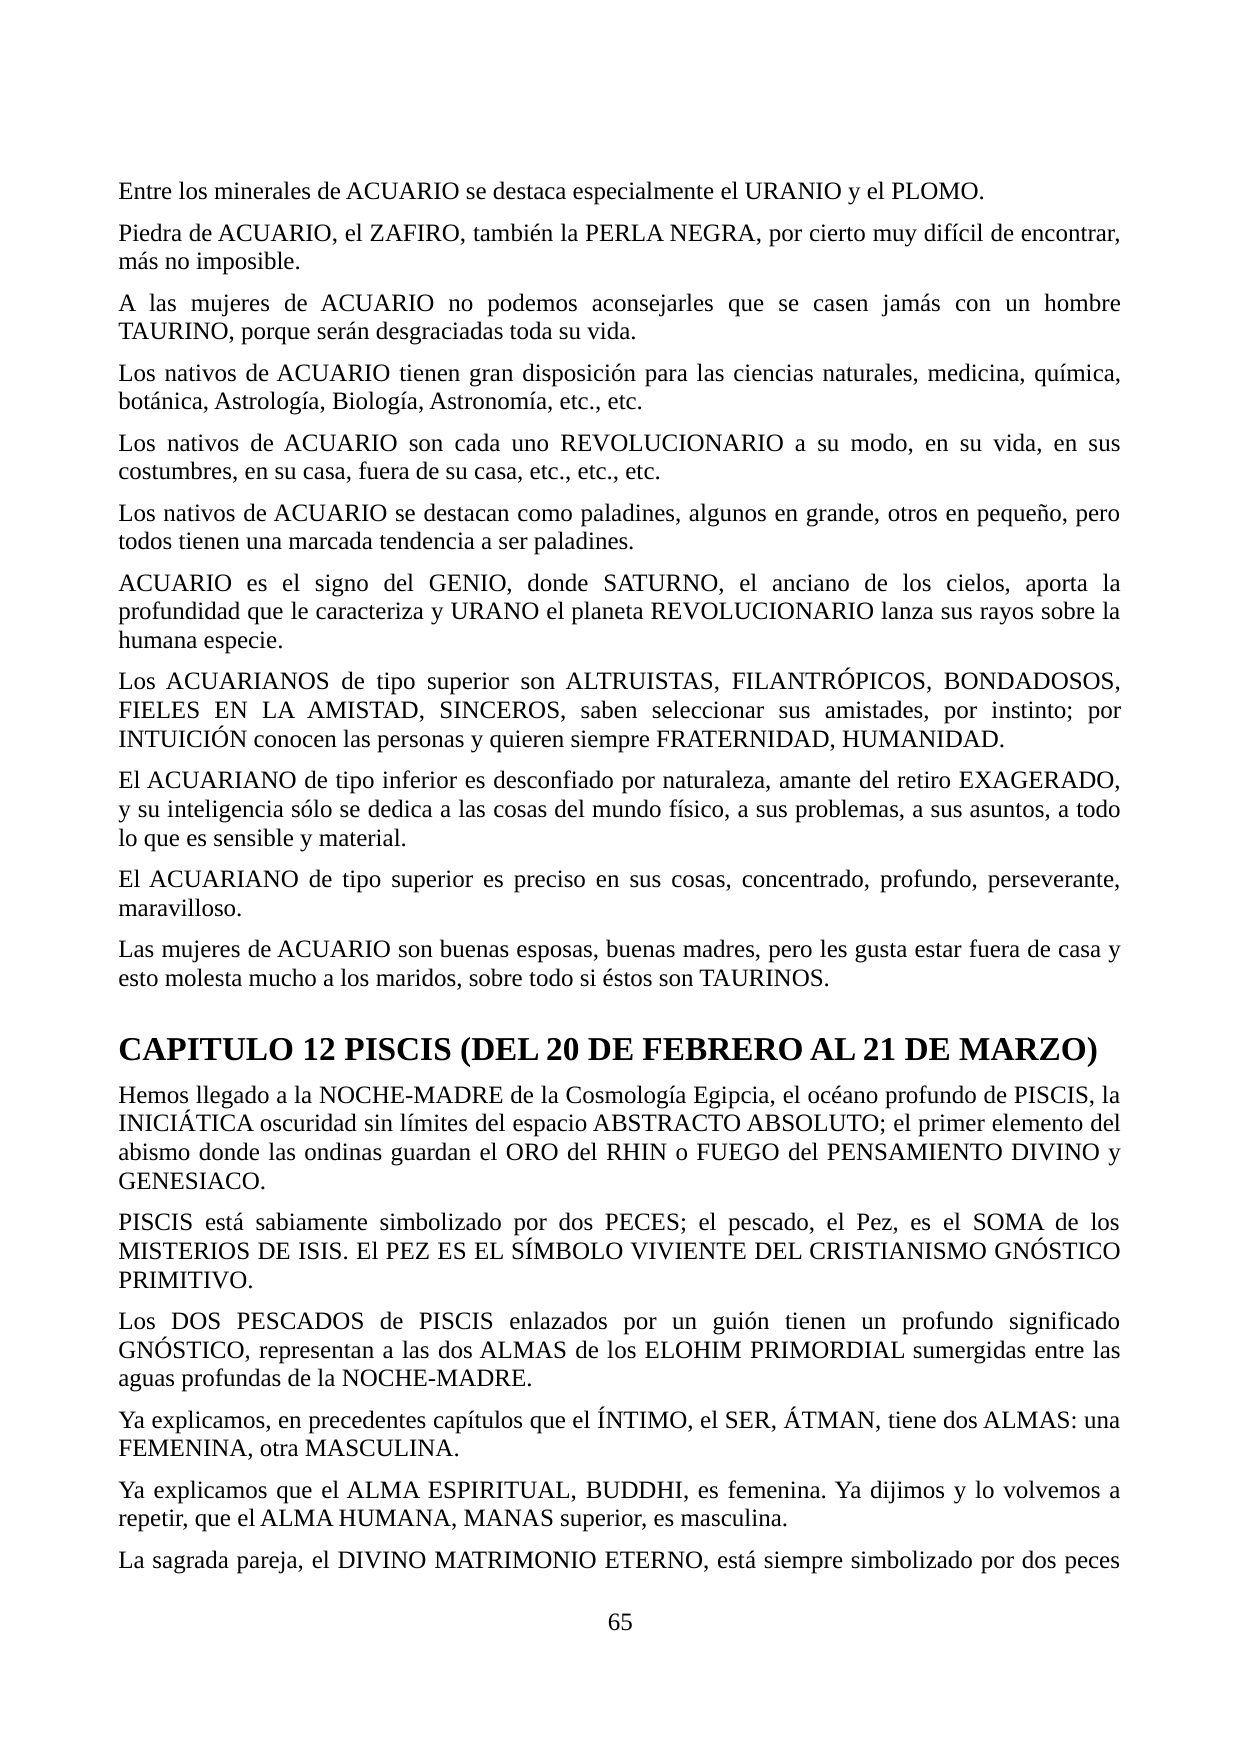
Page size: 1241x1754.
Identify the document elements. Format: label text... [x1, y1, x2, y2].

text La sagrada pareja, el DIVINO MATRIMONIO ETERNO, está siempre simbolizado por dos peces [118, 1545, 1122, 1573]
text Hemos llegado a la NOCHE-MADRE de la Cosmología Egipcia, el océano profundo de PISCIS, la INICIÁTICA oscuridad sin límites del espacio ABSTRACTO ABSOLUTO; el primer elemento del abismo donde las ondinas guardan el ORO del RHIN o FUEGO del PENSAMIENTO DIVINO y GENESIACO. [118, 1080, 1122, 1195]
text Los ACUARIANOS de tipo superior son ALTRUISTAS, FILANTRÓPICOS, BONDADOSOS, FIELES EN LA AMISTAD, SINCEROS, saben seleccionar sus amistades, por instinto; por INTUICIÓN conocen las personas y quieren siempre FRATERNIDAD, HUMANIDAD. [118, 666, 1122, 753]
text Las mujeres de ACUARIO son buenas esposas, buenas madres, pero les gusta estar fuera de casa y esto molesta mucho a los maridos, sobre todo si éstos son TAURINOS. [118, 934, 1122, 991]
text Entre los minerales de ACUARIO se destaca especialmente el URANIO y el PLOMO. [118, 176, 1122, 205]
text Los nativos de ACUARIO se destacan como paladines, algunos en grande, otros en pequeño, pero todos tienen una marcada tendencia a ser paladines. [118, 498, 1122, 555]
text Ya explicamos, en precedentes capítulos que el ÍNTIMO, el SER, ÁTMAN, tiene dos ALMAS: una FEMENINA, otra MASCULINA. [118, 1405, 1122, 1462]
text ACUARIO es el signo del GENIO, donde SATURNO, el anciano de los cielos, aporta la profundidad que le caracteriza y URANO el planeta REVOLUCIONARIO lanza sus rayos sobre la humana especie. [118, 568, 1122, 654]
text El ACUARIANO de tipo inferior es desconfiado por naturaleza, amante del retiro EXAGERADO, y su inteligencia sólo se dedica a las cosas del mundo físico, a sus problemas, a sus asuntos, a todo lo que es sensible y material. [118, 765, 1122, 851]
text Los DOS PESCADOS de PISCIS enlazados por un guión tienen un profundo significado GNÓSTICO, representan a las dos ALMAS de los ELOHIM PRIMORDIAL sumergidas entre las aguas profundas de la NOCHE-MADRE. [118, 1306, 1122, 1392]
text Los nativos de ACUARIO son cada uno REVOLUCIONARIO a su modo, en su vida, en sus costumbres, en su casa, fuera de su casa, etc., etc., etc. [118, 428, 1122, 485]
text Ya explicamos que el ALMA ESPIRITUAL, BUDDHI, es femenina. Ya dijimos y lo volvemos a repetir, que el ALMA HUMANA, MANAS superior, es masculina. [118, 1475, 1122, 1532]
text Los nativos de ACUARIO tienen gran disposición para las ciencias naturales, medicina, química, botánica, Astrología, Biología, Astronomía, etc., etc. [118, 358, 1122, 415]
text El ACUARIANO de tipo superior es preciso en sus cosas, concentrado, profundo, perseverante, maravilloso. [118, 864, 1122, 921]
text Piedra de ACUARIO, el ZAFIRO, también la PERLA NEGRA, por cierto muy difícil de encontrar, más no imposible. [118, 218, 1122, 275]
subtitle CAPITULO 12 PISCIS (DEL 20 DE FEBRERO AL 21 DE MARZO) [118, 1029, 1122, 1067]
text A las mujeres de ACUARIO no podemos aconsejarles que se casen jamás con un hombre TAURINO, porque serán desgraciadas toda su vida. [118, 288, 1122, 345]
text PISCIS está sabiamente simbolizado por dos PECES; el pescado, el Pez, es el SOMA de los MISTERIOS DE ISIS. El PEZ ES EL SÍMBOLO VIVIENTE DEL CRISTIANISMO GNÓSTICO PRIMITIVO. [118, 1207, 1122, 1293]
